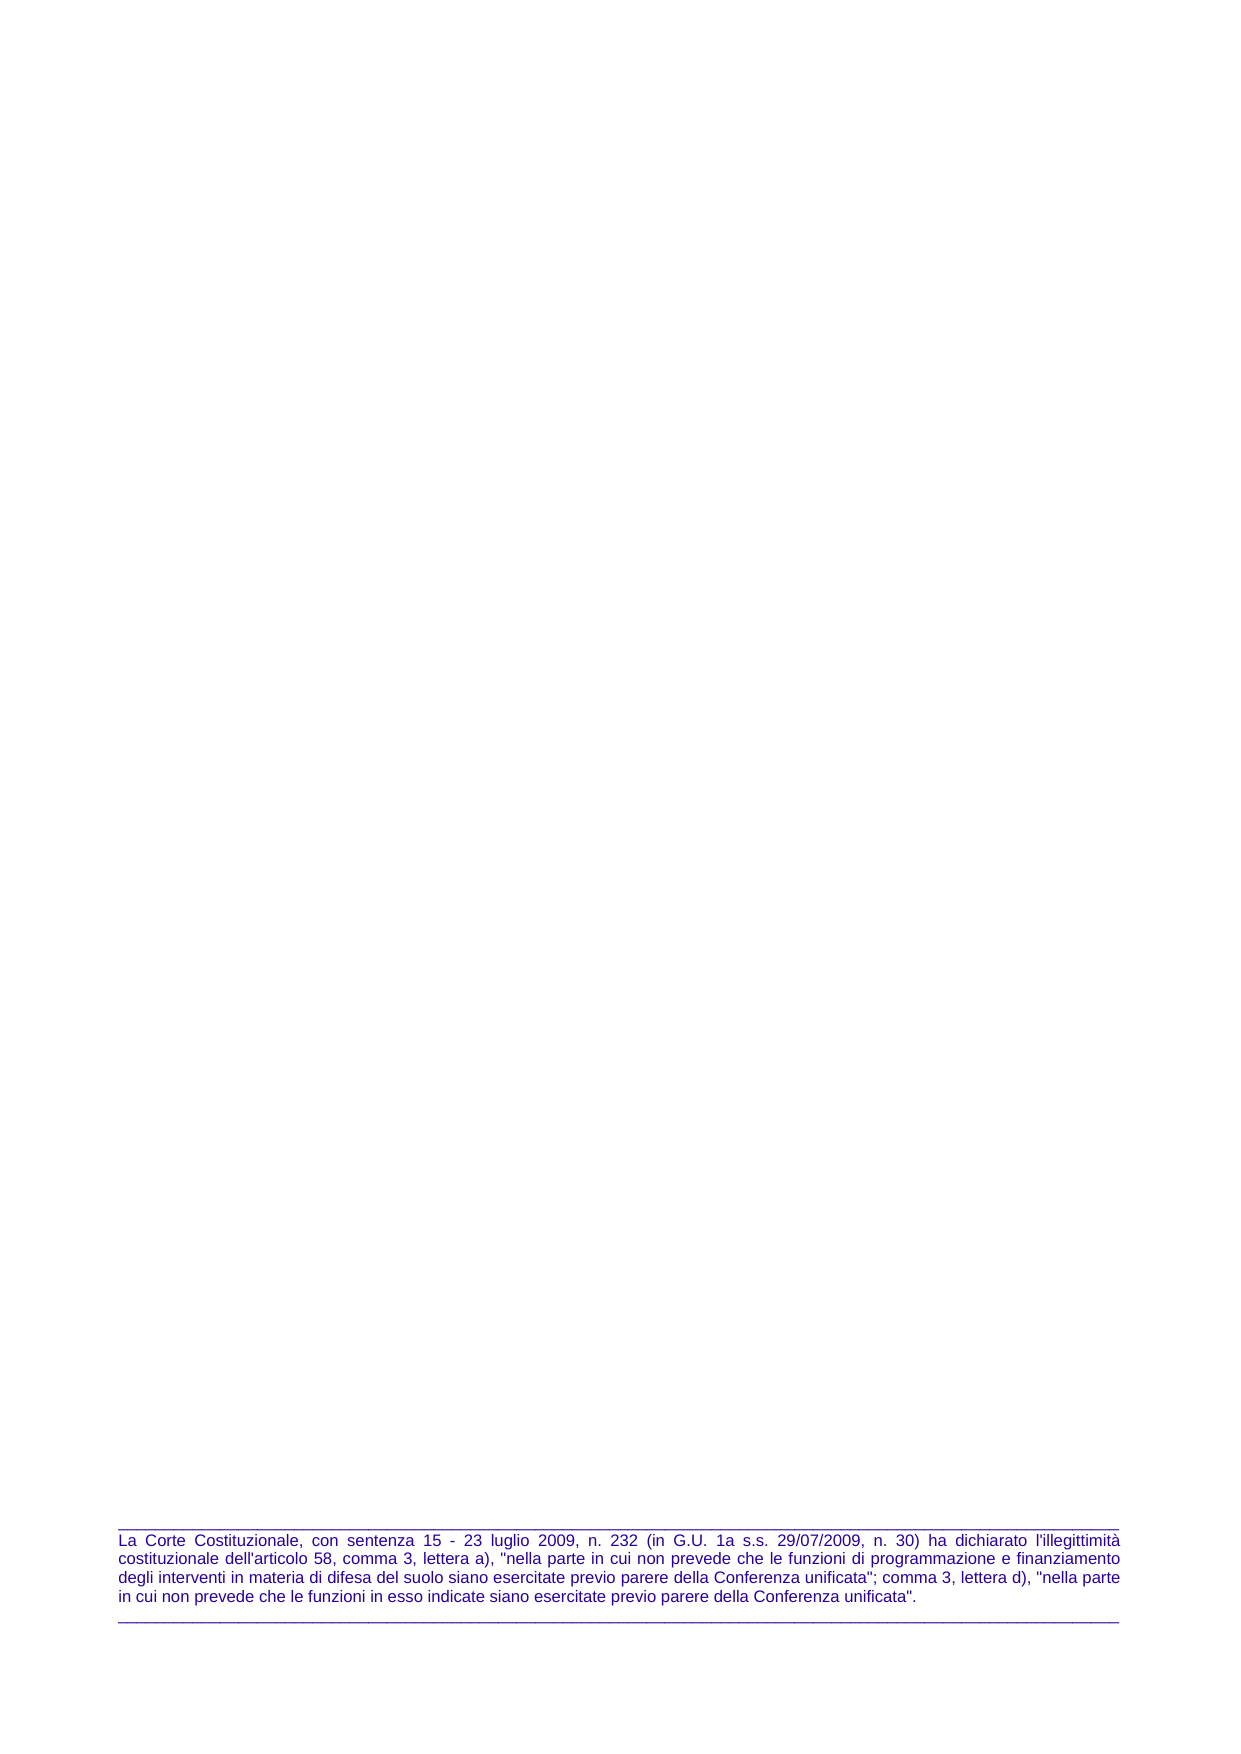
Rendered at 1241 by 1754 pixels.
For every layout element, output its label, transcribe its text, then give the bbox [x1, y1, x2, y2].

text ____________________________________________________________________________________________________________ [118, 1512, 1122, 1531]
text ____________________________________________________________________________________________________________ [118, 1606, 1122, 1624]
text La Corte Costituzionale, con sentenza 15 - 23 luglio 2009, n. 232 (in G.U. 1a s.s. 29/07/2009, n. 30) ha dichiarato l'illegittimità costituzionale dell'articolo 58, comma 3, lettera a), "nella parte in cui non prevede che le funzioni di programmazione e finanziamento degli interventi in materia di difesa del suolo siano esercitate previo parere della Conferenza unificata"; comma 3, lettera d), "nella parte in cui non prevede che le funzioni in esso indicate siano esercitate previo parere della Conferenza unificata". [118, 1531, 1122, 1606]
